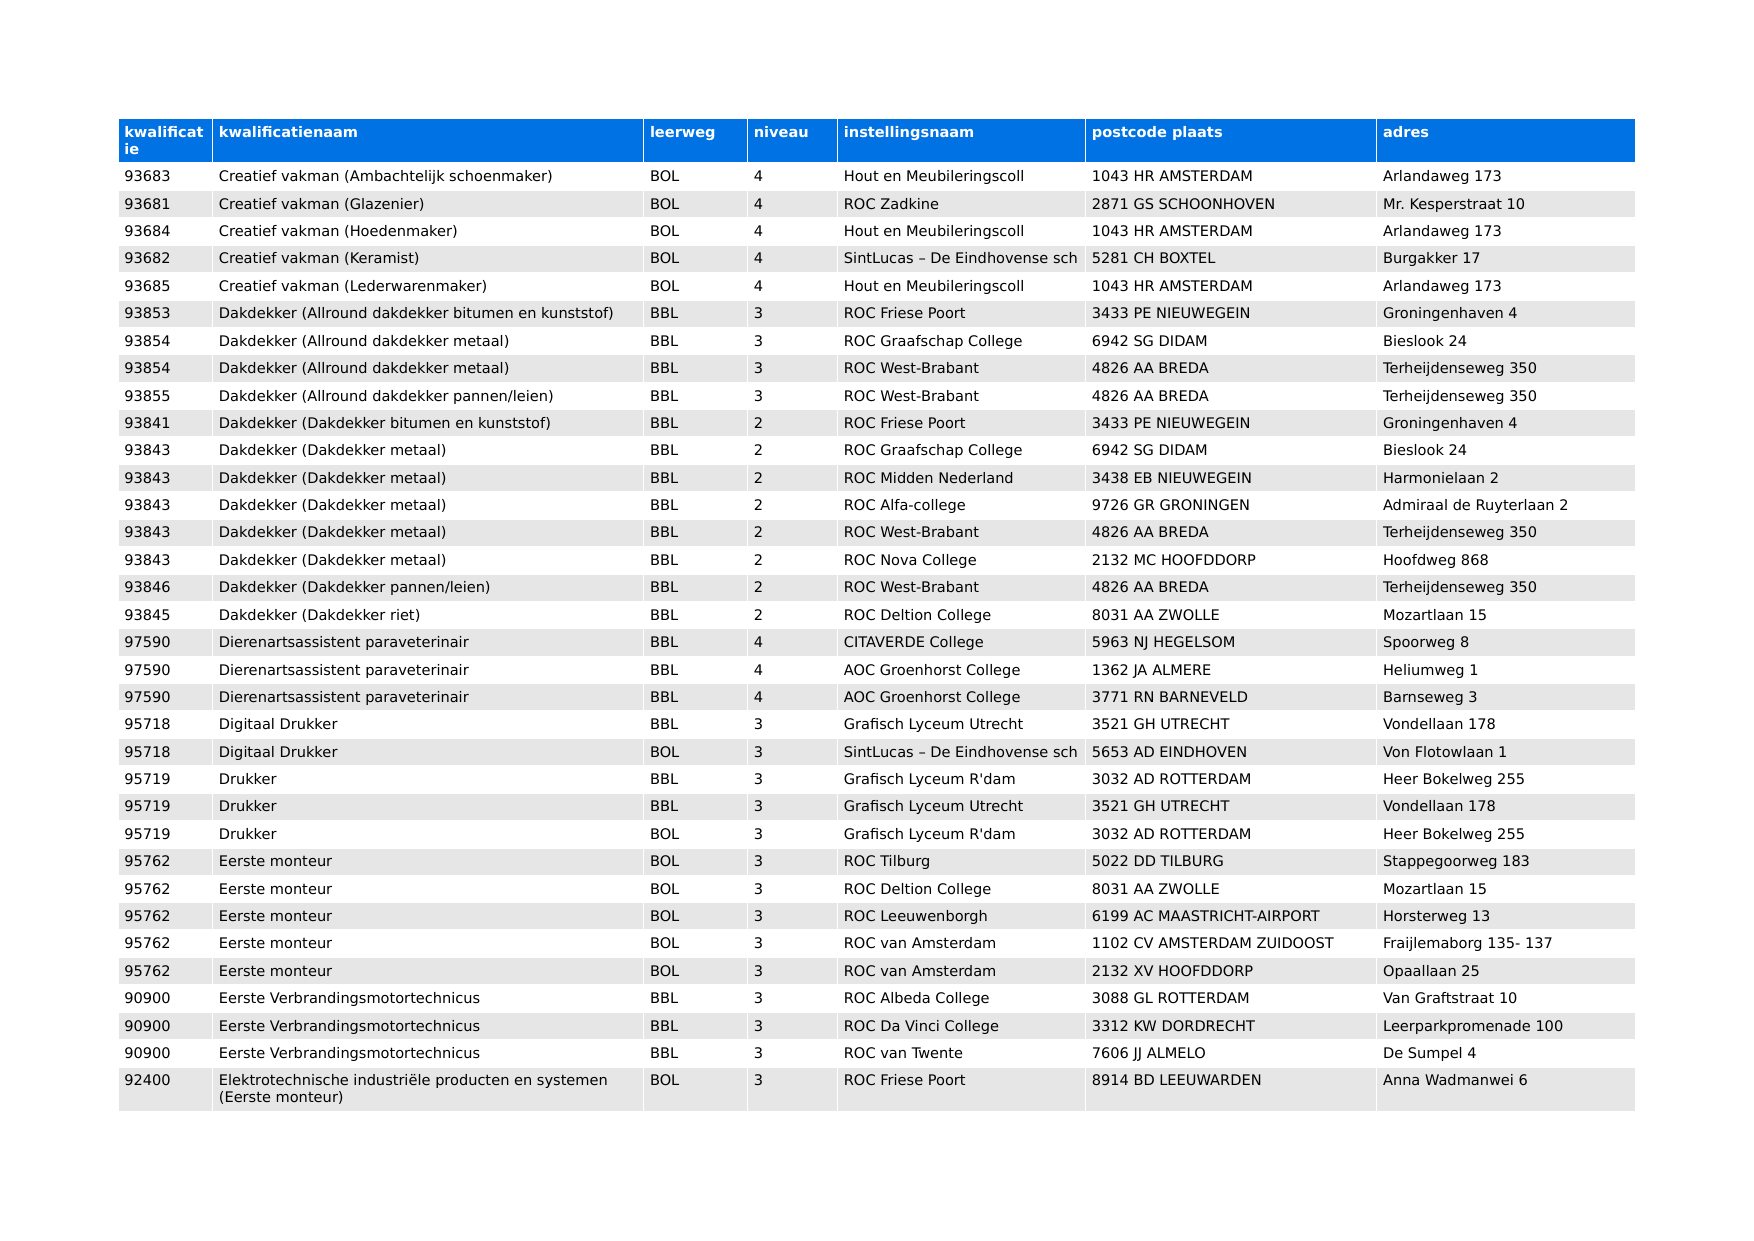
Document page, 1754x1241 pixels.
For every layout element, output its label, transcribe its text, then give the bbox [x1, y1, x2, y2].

table_cell 4 [748, 218, 837, 245]
table_cell 3032 AD ROTTERDAM [1086, 766, 1376, 793]
table_cell 93683 [119, 164, 212, 190]
table_cell Arlandaweg 173 [1377, 218, 1635, 245]
table_cell 1043 HR AMSTERDAM [1086, 164, 1376, 190]
table_cell 5653 AD EINDHOVEN [1086, 739, 1376, 765]
table_header kwalificatienaam [213, 119, 643, 162]
table_cell BOL [644, 931, 747, 957]
table_cell Dakdekker (Allround dakdekker metaal) [213, 328, 643, 354]
table_cell ROC Albeda College [838, 985, 1085, 1012]
table_cell BBL [644, 985, 747, 1012]
table_cell Barnseweg 3 [1377, 684, 1635, 710]
table_cell BBL [644, 410, 747, 436]
table_cell Eerste monteur [213, 931, 643, 957]
table_cell BOL [644, 218, 747, 245]
table_cell BBL [644, 465, 747, 491]
table_cell BBL [644, 602, 747, 628]
table_cell Vondellaan 178 [1377, 794, 1635, 820]
table_cell Terheijdenseweg 350 [1377, 383, 1635, 409]
table_cell 3521 GH UTRECHT [1086, 711, 1376, 738]
table_cell BBL [644, 438, 747, 464]
table_header adres [1377, 119, 1635, 162]
table_cell BOL [644, 876, 747, 902]
table_cell Eerste monteur [213, 849, 643, 875]
table_cell Anna Wadmanwei 6 [1377, 1068, 1635, 1111]
table_cell 95762 [119, 903, 212, 929]
table_cell Dakdekker (Dakdekker metaal) [213, 438, 643, 464]
table_cell Von Flotowlaan 1 [1377, 739, 1635, 765]
table_cell Admiraal de Ruyterlaan 2 [1377, 492, 1635, 519]
table_header kwalificatie [119, 119, 212, 162]
table_cell BBL [644, 1040, 747, 1067]
table_cell BBL [644, 657, 747, 683]
table_cell Drukker [213, 794, 643, 820]
table_cell BOL [644, 739, 747, 765]
table_cell 3 [748, 383, 837, 409]
table_cell 95719 [119, 766, 212, 793]
table_cell 2 [748, 547, 837, 573]
table_cell Creatief vakman (Ambachtelijk schoenmaker) [213, 164, 643, 190]
table_cell 2132 XV HOOFDDORP [1086, 958, 1376, 984]
table_cell 93854 [119, 328, 212, 354]
table_cell ROC Zadkine [838, 191, 1085, 217]
table_cell 93843 [119, 492, 212, 519]
table_cell Creatief vakman (Hoedenmaker) [213, 218, 643, 245]
table_cell Digitaal Drukker [213, 711, 643, 738]
table_cell ROC Friese Poort [838, 1068, 1085, 1111]
table_cell BBL [644, 684, 747, 710]
table_cell Leerparkpromenade 100 [1377, 1013, 1635, 1039]
table_cell 97590 [119, 657, 212, 683]
table_cell Dakdekker (Dakdekker bitumen en kunststof) [213, 410, 643, 436]
table_cell 3 [748, 876, 837, 902]
table_cell 8914 BD LEEUWARDEN [1086, 1068, 1376, 1111]
table_cell Eerste Verbrandingsmotortechnicus [213, 1040, 643, 1067]
table_cell 97590 [119, 629, 212, 656]
table_cell Mozartlaan 15 [1377, 602, 1635, 628]
table_cell BBL [644, 794, 747, 820]
table_cell Mozartlaan 15 [1377, 876, 1635, 902]
table_cell 4 [748, 273, 837, 299]
table_cell 3 [748, 1040, 837, 1067]
table_cell 1362 JA ALMERE [1086, 657, 1376, 683]
table_cell 93684 [119, 218, 212, 245]
table_cell 93843 [119, 520, 212, 546]
table_cell Drukker [213, 821, 643, 847]
table_cell ROC Graafschap College [838, 328, 1085, 354]
table_cell 90900 [119, 985, 212, 1012]
table_cell Dakdekker (Dakdekker metaal) [213, 520, 643, 546]
table_cell Burgakker 17 [1377, 246, 1635, 272]
table_cell ROC van Twente [838, 1040, 1085, 1067]
table_cell BOL [644, 958, 747, 984]
table_cell 3438 EB NIEUWEGEIN [1086, 465, 1376, 491]
table_header leerweg [644, 119, 747, 162]
table_cell 93841 [119, 410, 212, 436]
table_cell ROC Tilburg [838, 849, 1085, 875]
table_cell Bieslook 24 [1377, 328, 1635, 354]
table_cell Eerste monteur [213, 903, 643, 929]
table_cell Dierenartsassistent paraveterinair [213, 657, 643, 683]
table_cell ROC Graafschap College [838, 438, 1085, 464]
table_cell ROC Leeuwenborgh [838, 903, 1085, 929]
table_cell 8031 AA ZWOLLE [1086, 602, 1376, 628]
table_cell Terheijdenseweg 350 [1377, 520, 1635, 546]
table_cell 3088 GL ROTTERDAM [1086, 985, 1376, 1012]
table_cell 93854 [119, 355, 212, 382]
table_cell 5022 DD TILBURG [1086, 849, 1376, 875]
table_cell Grafisch Lyceum R'dam [838, 766, 1085, 793]
table_cell Fraijlemaborg 135- 137 [1377, 931, 1635, 957]
table_cell 2 [748, 602, 837, 628]
table_cell 4 [748, 629, 837, 656]
table_cell 4 [748, 246, 837, 272]
table_cell 7606 JJ ALMELO [1086, 1040, 1376, 1067]
table_cell Dakdekker (Dakdekker metaal) [213, 492, 643, 519]
table_cell 3771 RN BARNEVELD [1086, 684, 1376, 710]
table_cell Terheijdenseweg 350 [1377, 355, 1635, 382]
table_cell Hout en Meubileringscoll [838, 218, 1085, 245]
table_cell BBL [644, 383, 747, 409]
table_cell Elektrotechnische industriële producten en systemen (Eerste monteur) [213, 1068, 643, 1111]
table_cell Dakdekker (Allround dakdekker bitumen en kunststof) [213, 301, 643, 327]
table_cell ROC West-Brabant [838, 355, 1085, 382]
table_cell 95719 [119, 794, 212, 820]
table_cell Arlandaweg 173 [1377, 273, 1635, 299]
table_cell 3521 GH UTRECHT [1086, 794, 1376, 820]
table_cell 3433 PE NIEUWEGEIN [1086, 410, 1376, 436]
table_cell SintLucas – De Eindhovense sch [838, 739, 1085, 765]
table_cell 3 [748, 821, 837, 847]
table_cell BBL [644, 492, 747, 519]
table_cell BBL [644, 328, 747, 354]
table_cell Bieslook 24 [1377, 438, 1635, 464]
table_cell 95718 [119, 711, 212, 738]
table_cell Harmonielaan 2 [1377, 465, 1635, 491]
table_cell 2 [748, 465, 837, 491]
table_cell Opaallaan 25 [1377, 958, 1635, 984]
table_cell Hout en Meubileringscoll [838, 273, 1085, 299]
table_cell ROC Deltion College [838, 876, 1085, 902]
table_cell Dierenartsassistent paraveterinair [213, 684, 643, 710]
table_cell 90900 [119, 1013, 212, 1039]
table_cell Heliumweg 1 [1377, 657, 1635, 683]
table_cell Dakdekker (Dakdekker metaal) [213, 465, 643, 491]
table_cell 9726 GR GRONINGEN [1086, 492, 1376, 519]
table_cell ROC West-Brabant [838, 383, 1085, 409]
table_cell 2871 GS SCHOONHOVEN [1086, 191, 1376, 217]
table_cell Stappegoorweg 183 [1377, 849, 1635, 875]
table_cell Heer Bokelweg 255 [1377, 766, 1635, 793]
table_cell 4826 AA BREDA [1086, 355, 1376, 382]
table_cell Dakdekker (Dakdekker pannen/leien) [213, 575, 643, 601]
table_cell 2 [748, 410, 837, 436]
table_cell 5963 NJ HEGELSOM [1086, 629, 1376, 656]
table_cell Eerste monteur [213, 958, 643, 984]
table_cell BBL [644, 547, 747, 573]
table_cell 3433 PE NIEUWEGEIN [1086, 301, 1376, 327]
table_cell Arlandaweg 173 [1377, 164, 1635, 190]
table_cell 3 [748, 301, 837, 327]
table_cell Terheijdenseweg 350 [1377, 575, 1635, 601]
table_cell 2 [748, 438, 837, 464]
table_cell BOL [644, 164, 747, 190]
table_cell Dakdekker (Dakdekker riet) [213, 602, 643, 628]
table_cell 2 [748, 520, 837, 546]
table_cell Hout en Meubileringscoll [838, 164, 1085, 190]
table_header postcode plaats [1086, 119, 1376, 162]
table_cell BOL [644, 1068, 747, 1111]
table_cell Horsterweg 13 [1377, 903, 1635, 929]
table_cell 4826 AA BREDA [1086, 575, 1376, 601]
table_cell 3 [748, 328, 837, 354]
table_cell Grafisch Lyceum Utrecht [838, 711, 1085, 738]
table_cell ROC Da Vinci College [838, 1013, 1085, 1039]
table_cell BBL [644, 1013, 747, 1039]
table_cell 93843 [119, 547, 212, 573]
table_cell 3 [748, 794, 837, 820]
table_cell BBL [644, 355, 747, 382]
table_cell BBL [644, 301, 747, 327]
table_cell Dakdekker (Allround dakdekker pannen/leien) [213, 383, 643, 409]
table_cell 3 [748, 766, 837, 793]
table_cell BOL [644, 273, 747, 299]
table_cell ROC van Amsterdam [838, 958, 1085, 984]
table_cell 95762 [119, 849, 212, 875]
table_cell 6942 SG DIDAM [1086, 438, 1376, 464]
table_cell 3312 KW DORDRECHT [1086, 1013, 1376, 1039]
table_cell Hoofdweg 868 [1377, 547, 1635, 573]
table_cell 93846 [119, 575, 212, 601]
table_cell 3 [748, 739, 837, 765]
table_cell Van Graftstraat 10 [1377, 985, 1635, 1012]
table_cell 4 [748, 191, 837, 217]
table_cell Dakdekker (Dakdekker metaal) [213, 547, 643, 573]
table_cell 95718 [119, 739, 212, 765]
table_cell Creatief vakman (Keramist) [213, 246, 643, 272]
table_cell 2 [748, 492, 837, 519]
table_cell 95719 [119, 821, 212, 847]
table_cell 93843 [119, 465, 212, 491]
table_cell BBL [644, 629, 747, 656]
table_cell De Sumpel 4 [1377, 1040, 1635, 1067]
table_cell 93845 [119, 602, 212, 628]
table_cell ROC Nova College [838, 547, 1085, 573]
table_cell 1043 HR AMSTERDAM [1086, 218, 1376, 245]
table_cell 3 [748, 958, 837, 984]
table_cell AOC Groenhorst College [838, 657, 1085, 683]
table_cell 3 [748, 903, 837, 929]
table_cell 3 [748, 849, 837, 875]
table_cell 6199 AC MAASTRICHT-AIRPORT [1086, 903, 1376, 929]
table_cell Creatief vakman (Lederwarenmaker) [213, 273, 643, 299]
table_cell 90900 [119, 1040, 212, 1067]
table_cell Digitaal Drukker [213, 739, 643, 765]
table_cell AOC Groenhorst College [838, 684, 1085, 710]
table_cell 92400 [119, 1068, 212, 1111]
table_cell 93681 [119, 191, 212, 217]
table_cell Dierenartsassistent paraveterinair [213, 629, 643, 656]
table_cell 93855 [119, 383, 212, 409]
table_cell ROC West-Brabant [838, 575, 1085, 601]
table_cell 3 [748, 1068, 837, 1111]
table_cell 6942 SG DIDAM [1086, 328, 1376, 354]
table_cell BOL [644, 821, 747, 847]
table_cell 95762 [119, 958, 212, 984]
table_cell BOL [644, 246, 747, 272]
table_cell Groningenhaven 4 [1377, 410, 1635, 436]
table_cell Eerste Verbrandingsmotortechnicus [213, 1013, 643, 1039]
table_cell Spoorweg 8 [1377, 629, 1635, 656]
table_cell 3 [748, 1013, 837, 1039]
table_cell Creatief vakman (Glazenier) [213, 191, 643, 217]
table_cell Mr. Kesperstraat 10 [1377, 191, 1635, 217]
table_cell Groningenhaven 4 [1377, 301, 1635, 327]
table_header niveau [748, 119, 837, 162]
table_cell 4826 AA BREDA [1086, 383, 1376, 409]
table_cell 4826 AA BREDA [1086, 520, 1376, 546]
table_cell BBL [644, 711, 747, 738]
table_cell BBL [644, 520, 747, 546]
table_cell 4 [748, 657, 837, 683]
table_cell 3 [748, 931, 837, 957]
table_cell ROC van Amsterdam [838, 931, 1085, 957]
table_cell 95762 [119, 931, 212, 957]
table_cell 93685 [119, 273, 212, 299]
table_cell Eerste monteur [213, 876, 643, 902]
table_cell 2 [748, 575, 837, 601]
table_cell 4 [748, 164, 837, 190]
table_cell 8031 AA ZWOLLE [1086, 876, 1376, 902]
table_cell Heer Bokelweg 255 [1377, 821, 1635, 847]
table_cell ROC Deltion College [838, 602, 1085, 628]
table_cell Grafisch Lyceum Utrecht [838, 794, 1085, 820]
table_cell ROC Midden Nederland [838, 465, 1085, 491]
table_cell 3 [748, 355, 837, 382]
table_cell BBL [644, 575, 747, 601]
table_cell BOL [644, 191, 747, 217]
table_cell ROC Friese Poort [838, 301, 1085, 327]
table_cell 93843 [119, 438, 212, 464]
table_cell Eerste Verbrandingsmotortechnicus [213, 985, 643, 1012]
table_cell 2132 MC HOOFDDORP [1086, 547, 1376, 573]
table_cell 4 [748, 684, 837, 710]
table_cell Grafisch Lyceum R'dam [838, 821, 1085, 847]
table_cell 3 [748, 985, 837, 1012]
table_cell BOL [644, 849, 747, 875]
table_cell 93682 [119, 246, 212, 272]
table_cell 5281 CH BOXTEL [1086, 246, 1376, 272]
table_cell 93853 [119, 301, 212, 327]
table_cell 3 [748, 711, 837, 738]
table_cell CITAVERDE College [838, 629, 1085, 656]
table_cell BOL [644, 903, 747, 929]
table_cell ROC Alfa-college [838, 492, 1085, 519]
table_cell Dakdekker (Allround dakdekker metaal) [213, 355, 643, 382]
table_cell Drukker [213, 766, 643, 793]
table_cell SintLucas – De Eindhovense sch [838, 246, 1085, 272]
table_header instellingsnaam [838, 119, 1085, 162]
table_cell 3032 AD ROTTERDAM [1086, 821, 1376, 847]
table_cell 1102 CV AMSTERDAM ZUIDOOST [1086, 931, 1376, 957]
table_cell 95762 [119, 876, 212, 902]
table_cell Vondellaan 178 [1377, 711, 1635, 738]
table_cell 1043 HR AMSTERDAM [1086, 273, 1376, 299]
table_cell ROC West-Brabant [838, 520, 1085, 546]
table_cell ROC Friese Poort [838, 410, 1085, 436]
table_cell BBL [644, 766, 747, 793]
table_cell 97590 [119, 684, 212, 710]
